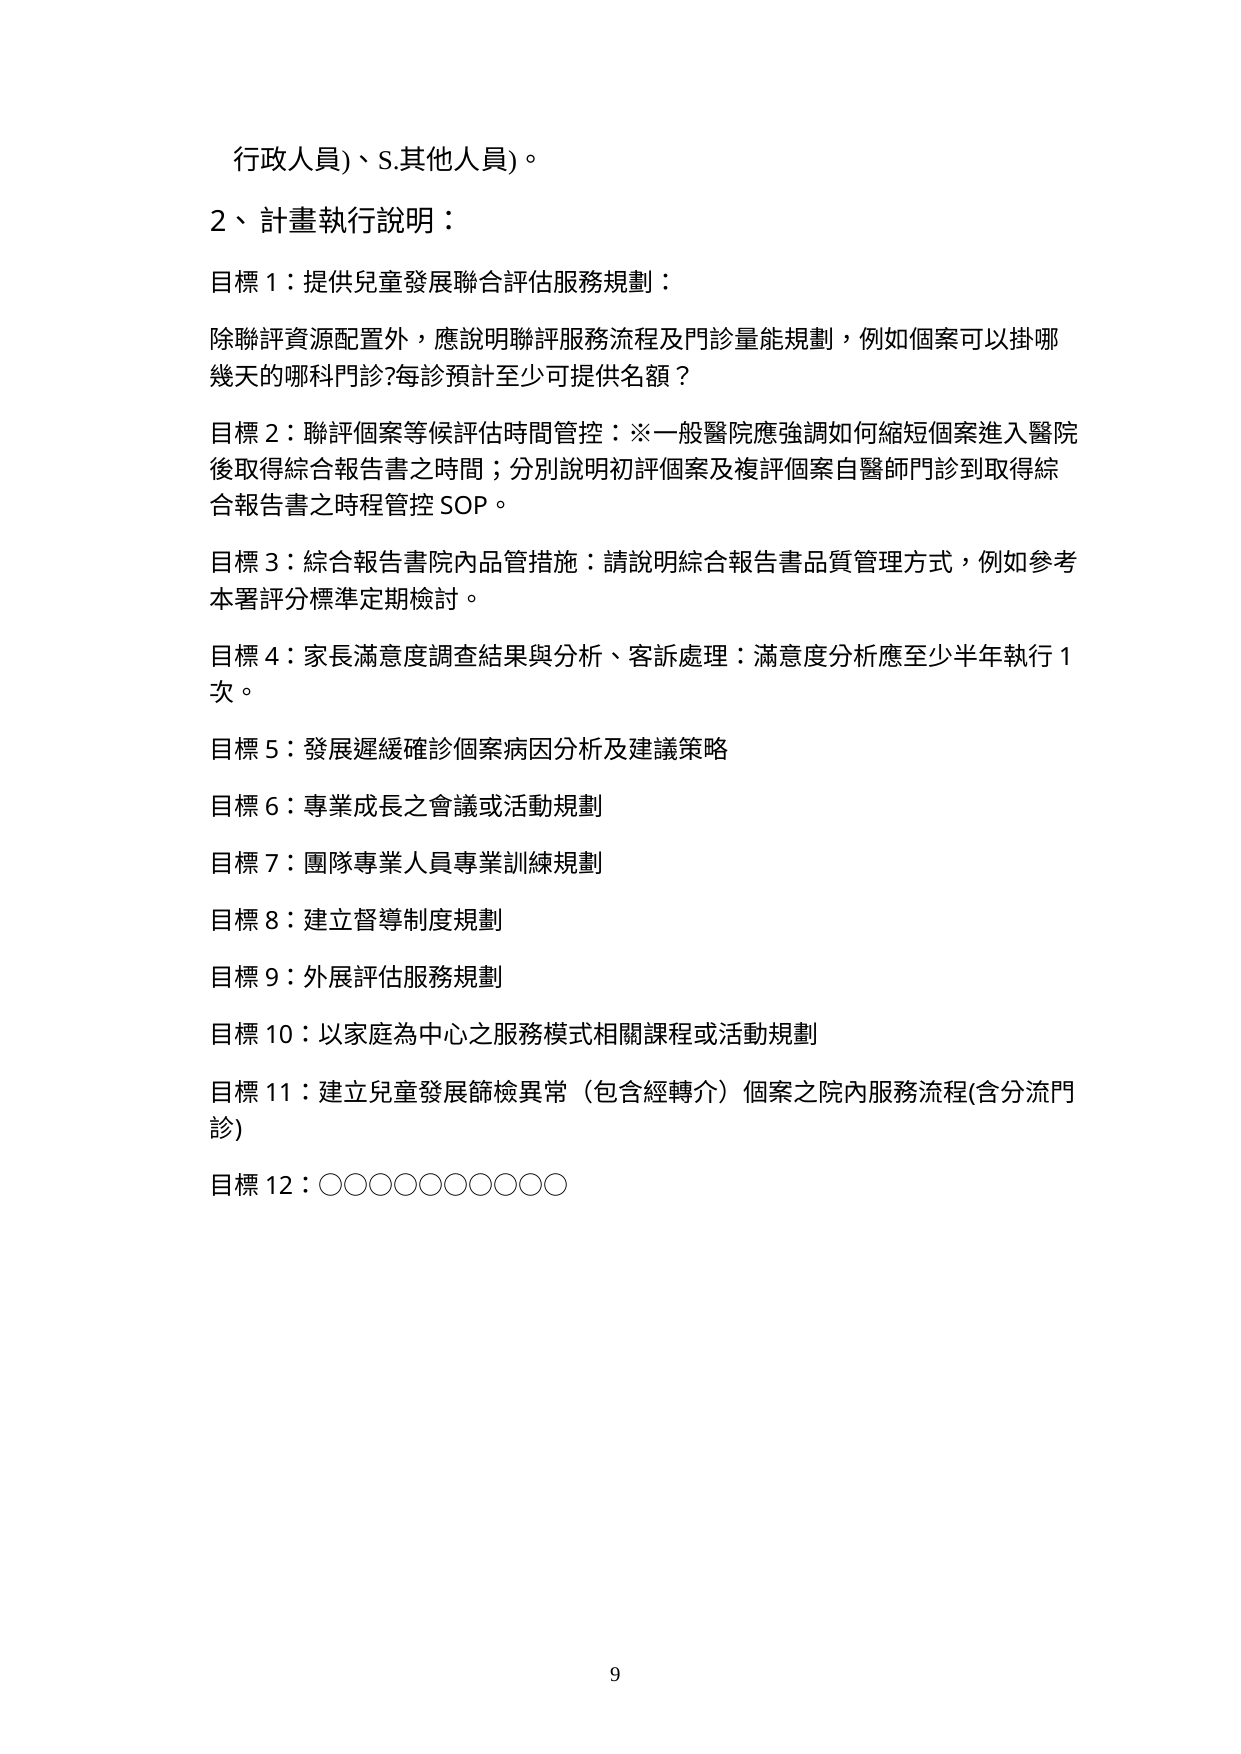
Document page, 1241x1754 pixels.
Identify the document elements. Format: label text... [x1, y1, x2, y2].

text 目標6：專業成長之會議或活動規劃 [209, 787, 1081, 823]
text 目標10：以家庭為中心之服務模式相關課程或活動規劃 [209, 1015, 1081, 1051]
text 目標7：團隊專業人員專業訓練規劃 [209, 844, 1081, 880]
list 計畫執行說明： [209, 188, 1081, 242]
text 目標1：提供兒童發展聯合評估服務規劃： [209, 263, 1081, 299]
text 目標9：外展評估服務規劃 [209, 958, 1081, 994]
text 目標3：綜合報告書院內品管措施：請說明綜合報告書品質管理方式，例如參考本署評分標準定期檢討。 [209, 543, 1081, 615]
text 目標5：發展遲緩確診個案病因分析及建議策略 [209, 729, 1081, 766]
text 目標8：建立督導制度規劃 [209, 901, 1081, 937]
text 目標12：○○○○○○○○○○ [209, 1165, 1081, 1202]
text 目標11：建立兒童發展篩檢異常（包含經轉介）個案之院內服務流程(含分流門診) [209, 1072, 1081, 1144]
text 目標4：家長滿意度調查結果與分析、客訴處理：滿意度分析應至少半年執行1次。 [209, 636, 1081, 709]
text 行政人員)、S.其他人員)。 [159, 136, 1081, 177]
text 除聯評資源配置外，應說明聯評服務流程及門診量能規劃，例如個案可以掛哪幾天的哪科門診?每診預計至少可提供名額？ [209, 320, 1081, 392]
text 目標2：聯評個案等候評估時間管控：※一般醫院應強調如何縮短個案進入醫院後取得綜合報告書之時間；分別說明初評個案及複評個案自醫師門診到取得綜合報告書之時程管控SOP。 [209, 413, 1081, 522]
